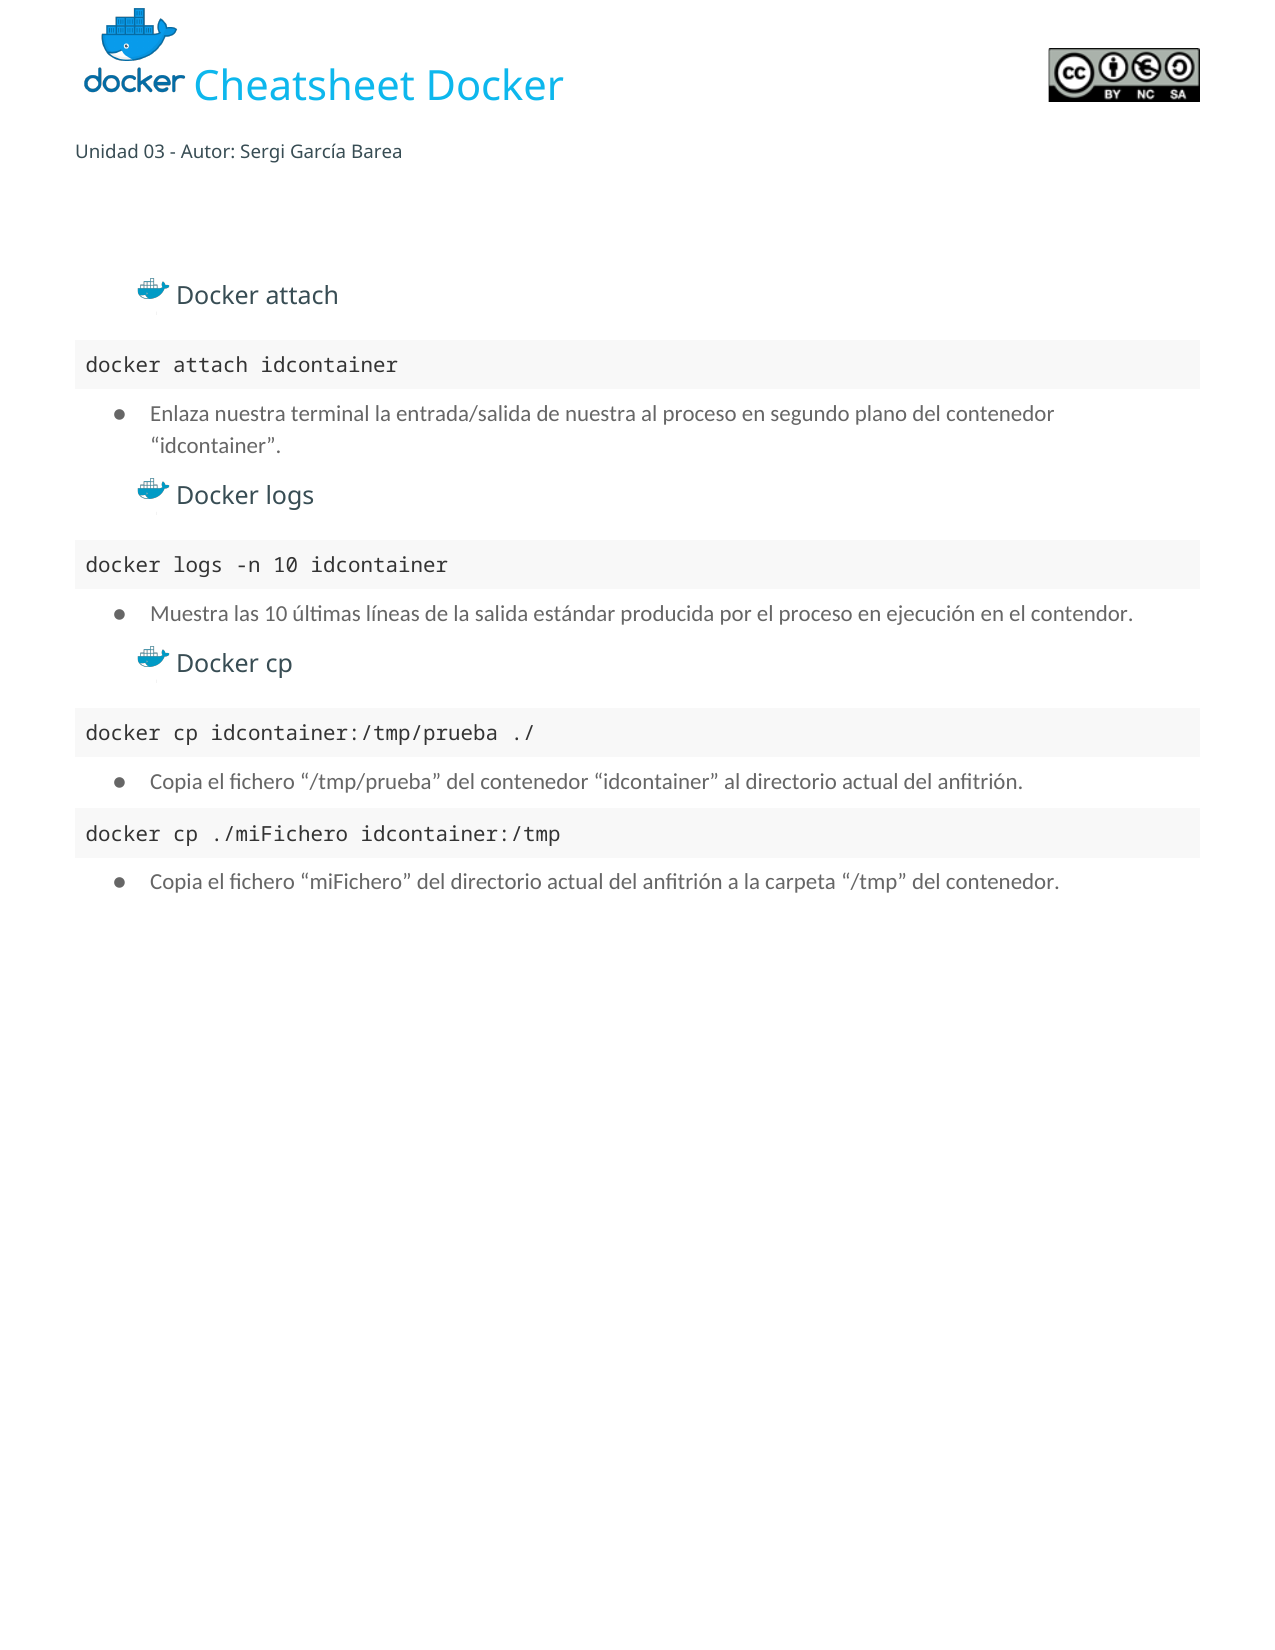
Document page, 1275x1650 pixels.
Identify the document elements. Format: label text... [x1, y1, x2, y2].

table_header docker attach idcontainer [75, 340, 1200, 389]
text Docker attach [137, 272, 1117, 312]
table_header docker logs -n 10 idcontainer [75, 540, 1200, 589]
text Docker logs [137, 472, 1117, 512]
list Copia el fichero “/tmp/prueba” del contenedor “idcontainer” al directorio actual del anfitrión. [112, 767, 1191, 795]
picture [137, 656, 170, 673]
picture [137, 272, 170, 288]
picture [137, 472, 170, 488]
picture [137, 488, 170, 505]
picture [75, 0, 193, 101]
picture [1048, 48, 1200, 102]
table_header docker cp idcontainer:/tmp/prueba ./ [75, 708, 1200, 757]
picture [137, 640, 170, 656]
table_header docker cp ./miFichero idcontainer:/tmp [75, 808, 1200, 858]
list Copia el fichero “miFichero” del directorio actual del anfitrión a la carpeta “/tmp” del contenedor. [112, 867, 1191, 895]
list Enlaza nuestra terminal la entrada/salida de nuestra al proceso en segundo plano del contenedor “idcontainer”. [112, 399, 1191, 459]
list Muestra las 10 últimas líneas de la salida estándar producida por el proceso en ejecución en el contendor. [112, 599, 1191, 627]
picture [137, 288, 170, 305]
text Docker cp [137, 640, 1117, 680]
